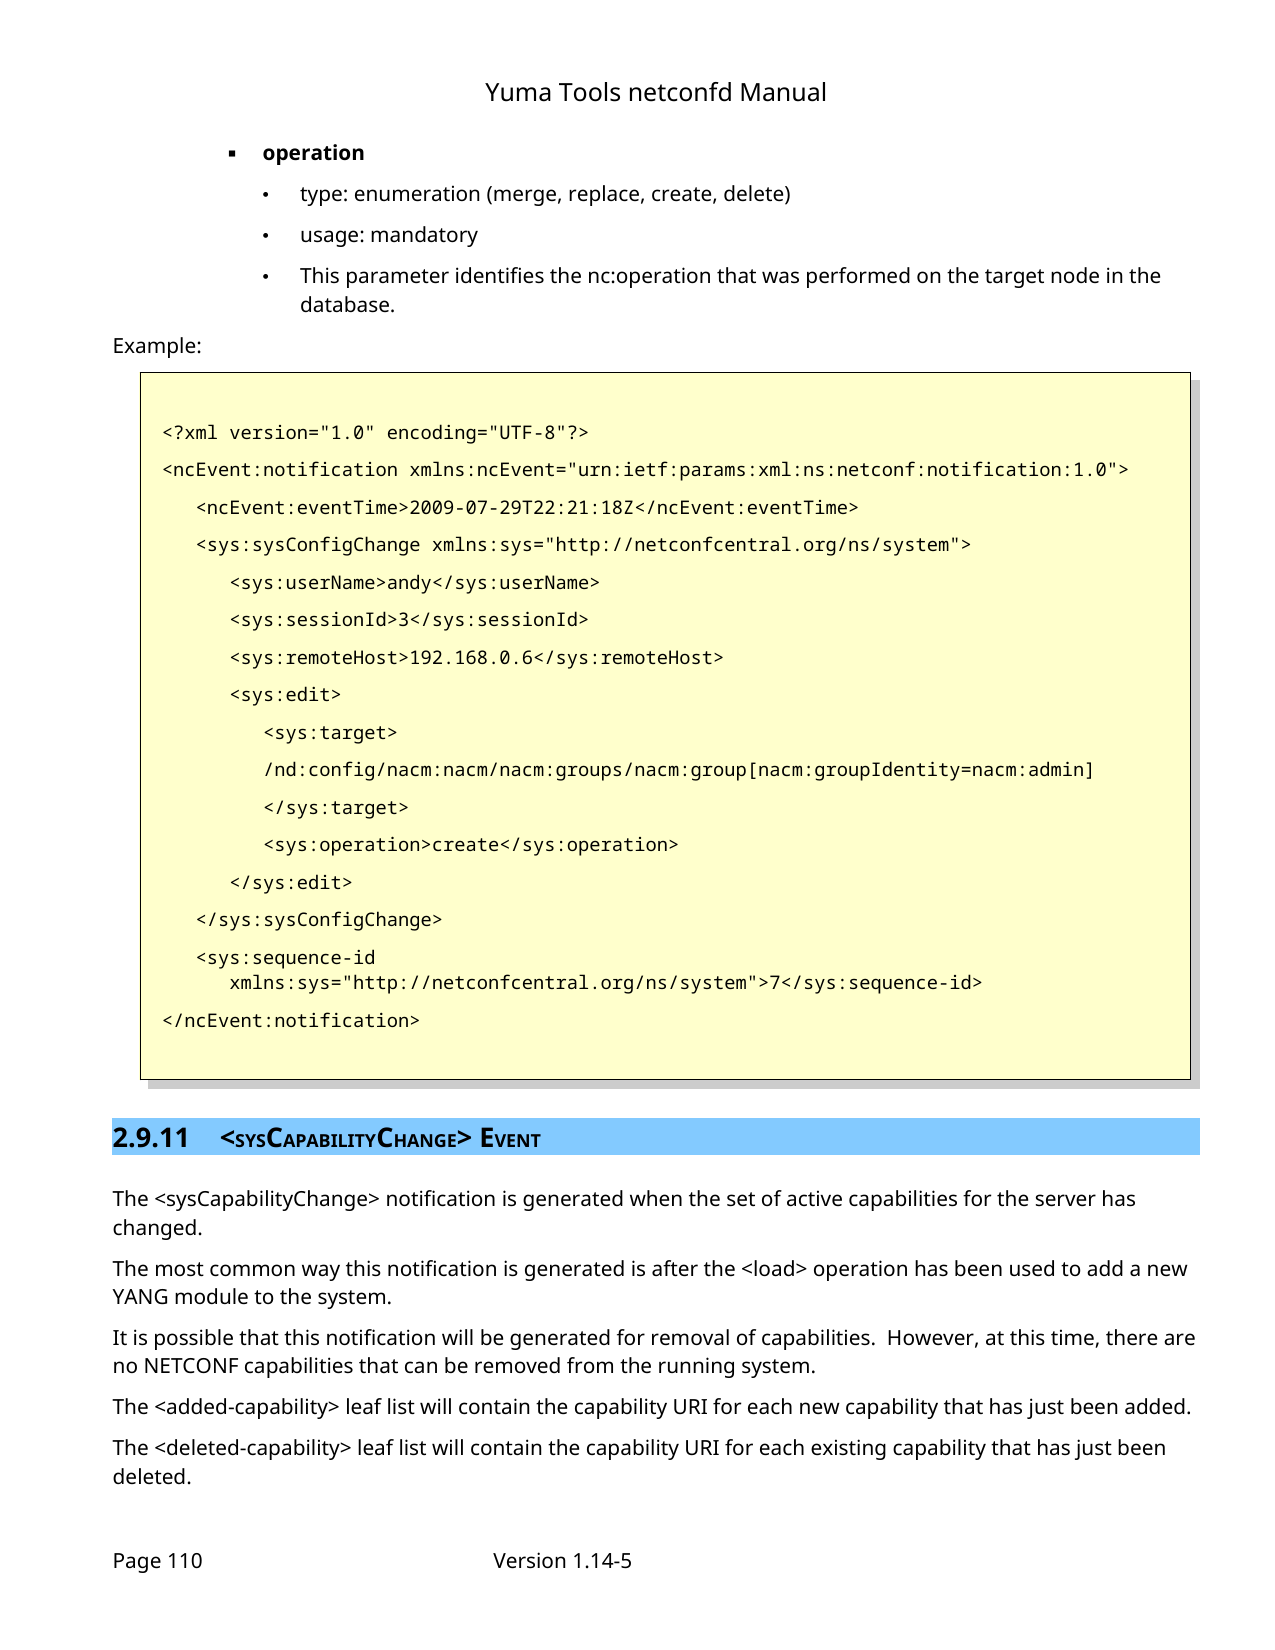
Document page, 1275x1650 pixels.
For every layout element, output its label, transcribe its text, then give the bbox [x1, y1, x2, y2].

list type: enumeration (merge, replace, create, delete) [262, 179, 1200, 208]
text The <sysCapabilityChange> notification is generated when the set of active capabilities for the server has changed. [112, 1184, 1200, 1241]
text <sys:operation>create</sys:operation> [141, 822, 1190, 857]
text <sys:userName>andy</sys:userName> [141, 559, 1190, 595]
text </ncEvent:notification> [141, 997, 1190, 1033]
text <sys:sysConfigChange xmlns:sys="http://netconfcentral.org/ns/system"> [141, 522, 1190, 557]
list This parameter identifies the nc:operation that was performed on the target node in the database. [262, 261, 1200, 318]
text The <added-capability> leaf list will contain the capability URI for each new capability that has just been added. [112, 1392, 1200, 1421]
text /nd:config/nacm:nacm/nacm:groups/nacm:group[nacm:groupIdentity=nacm:admin] [141, 747, 1190, 782]
text <sys:sessionId>3</sys:sessionId> [141, 597, 1190, 632]
text <ncEvent:eventTime>2009-07-29T22:21:18Z</ncEvent:eventTime> [141, 484, 1190, 520]
text It is possible that this notification will be generated for removal of capabilities. However, at this time, there are no NETCONF capabilities that can be removed from the running system. [112, 1323, 1200, 1380]
text <sys:sequence-id xmlns:sys="http://netconfcentral.org/ns/system">7</sys:sequence-id> [141, 934, 1190, 995]
list usage: mandatory [262, 220, 1200, 249]
text </sys:target> [141, 784, 1190, 820]
text </sys:sysConfigChange> [141, 897, 1190, 932]
text The most common way this notification is generated is after the <load> operation has been used to add a new YANG module to the system. [112, 1254, 1200, 1311]
text <sys:edit> [141, 672, 1190, 707]
text <?xml version="1.0" encoding="UTF-8"?> [141, 409, 1190, 445]
text <sys:target> [141, 709, 1190, 745]
list operation [225, 138, 1200, 167]
text </sys:edit> [141, 859, 1190, 895]
text <ncEvent:notification xmlns:ncEvent="urn:ietf:params:xml:ns:netconf:notification:1.0"> [141, 447, 1190, 482]
text <sys:remoteHost>192.168.0.6</sys:remoteHost> [141, 634, 1190, 670]
text Example: [112, 331, 1200, 359]
text The <deleted-capability> leaf list will contain the capability URI for each existing capability that has just been deleted. [112, 1433, 1200, 1490]
subtitle <sysCapabilityChange> Event [112, 1118, 1200, 1155]
